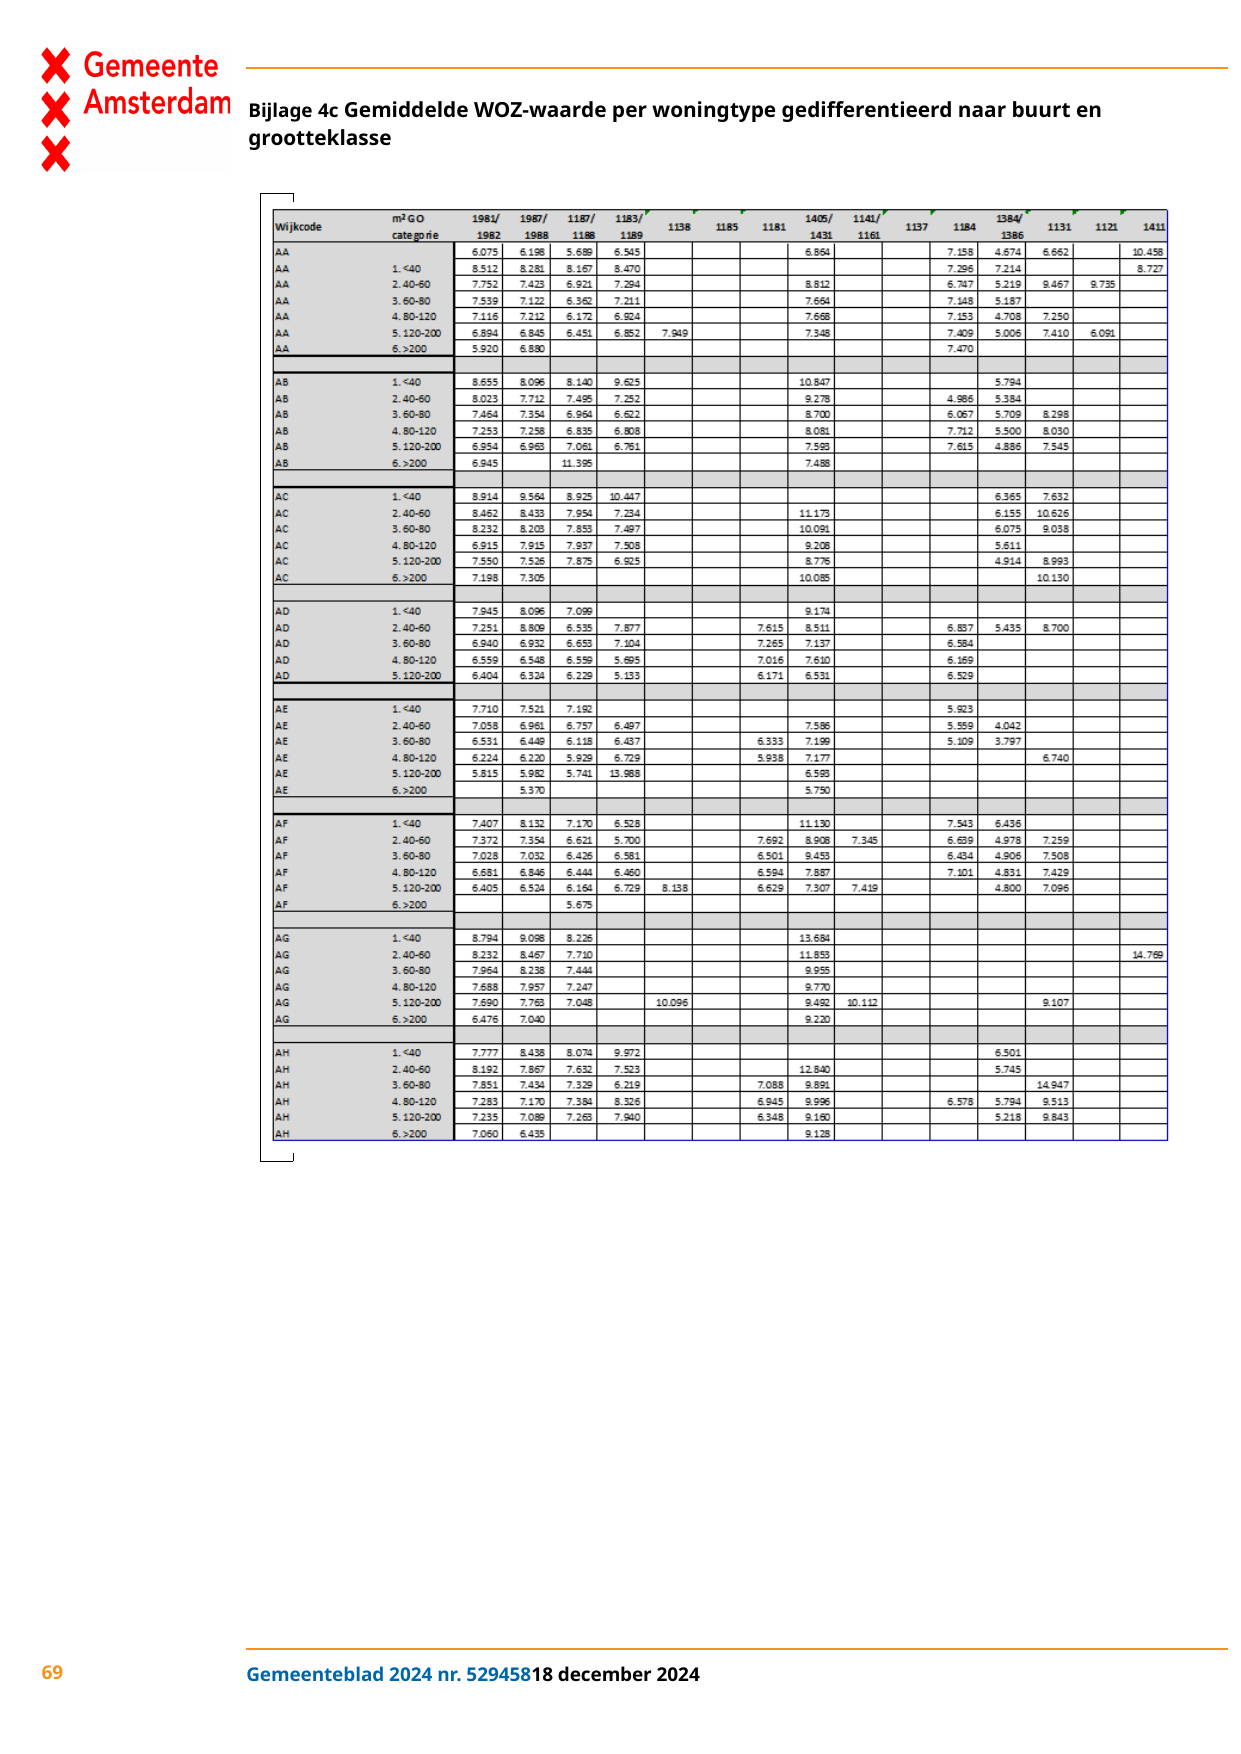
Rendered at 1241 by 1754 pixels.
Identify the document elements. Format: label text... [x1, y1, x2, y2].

picture [41, 47, 231, 172]
text Bijlage 4c Gemiddelde WOZ-waarde per woningtype gedifferentieerd naar buurt en grootteklasse [248, 95, 1152, 152]
picture [268, 202, 1173, 1153]
